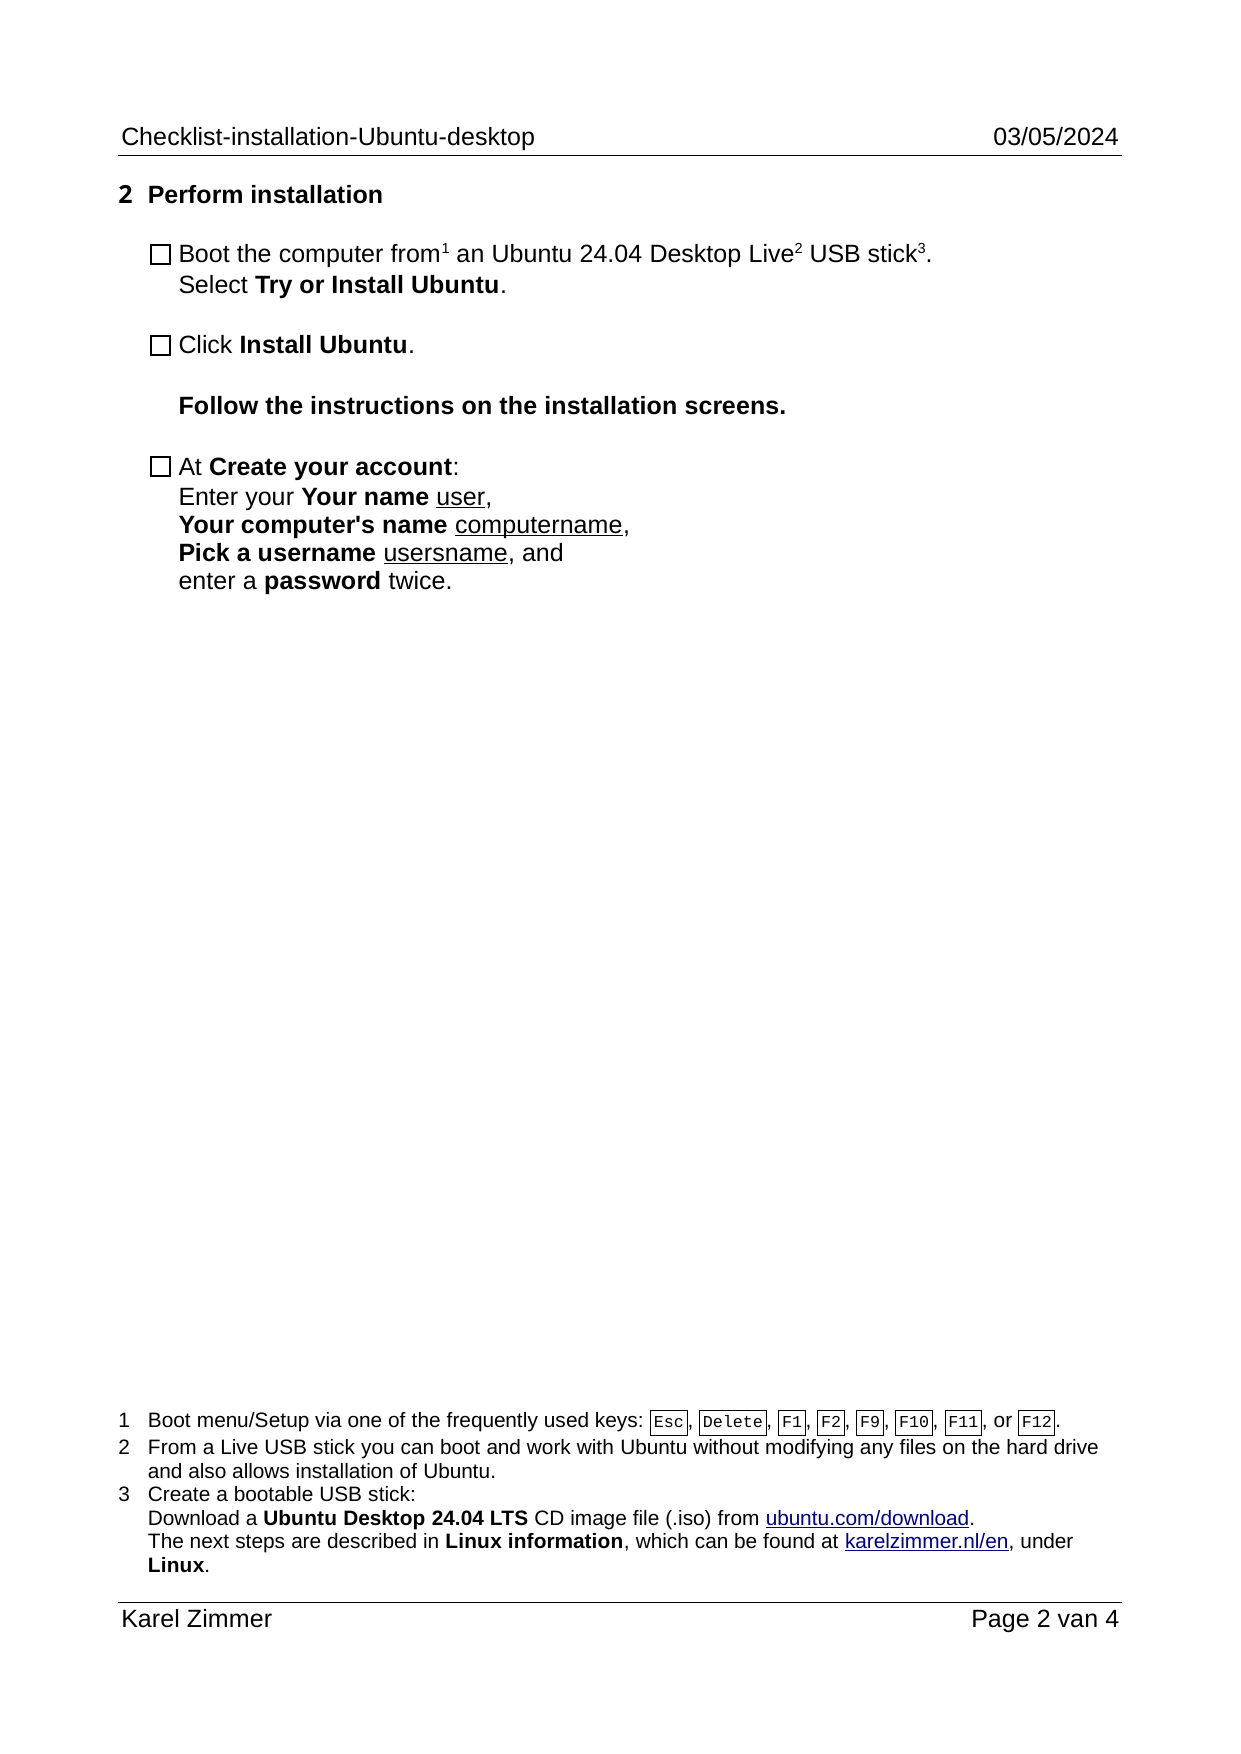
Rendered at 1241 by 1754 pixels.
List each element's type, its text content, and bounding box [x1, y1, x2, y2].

list Perform installation [118, 177, 1122, 211]
table_cell [142, 482, 177, 596]
table_header [118, 239, 142, 269]
table_cell [118, 300, 142, 330]
table_cell [118, 330, 142, 360]
table_cell Enter your Your name USER, Your computer's name computername, Pick a username USERsname, and enter a password twice. [177, 482, 1122, 596]
table_cell [142, 269, 177, 300]
table_cell [177, 300, 1122, 330]
table_cell [118, 269, 142, 300]
table_cell [142, 391, 177, 421]
table_cell [118, 482, 142, 596]
table_cell [118, 360, 142, 391]
table_header Boot the computer from an Ubuntu 24.04 Desktop Live USB stick. [177, 239, 1122, 269]
table_cell [142, 421, 177, 451]
table_cell [142, 330, 177, 360]
table_cell [142, 451, 177, 482]
table_cell [177, 360, 1122, 391]
table_cell [142, 300, 177, 330]
table_header [142, 239, 177, 269]
table_cell Follow the instructions on the installation screens. [177, 391, 1122, 421]
table_cell Click Install Ubuntu. [177, 330, 1122, 360]
table_cell Select Try or Install Ubuntu. [177, 269, 1122, 300]
table_cell [177, 421, 1122, 451]
table_cell At Create your account: [177, 451, 1122, 482]
table_cell [142, 360, 177, 391]
table_cell [118, 421, 142, 451]
table_cell [118, 451, 142, 482]
table_cell [118, 391, 142, 421]
